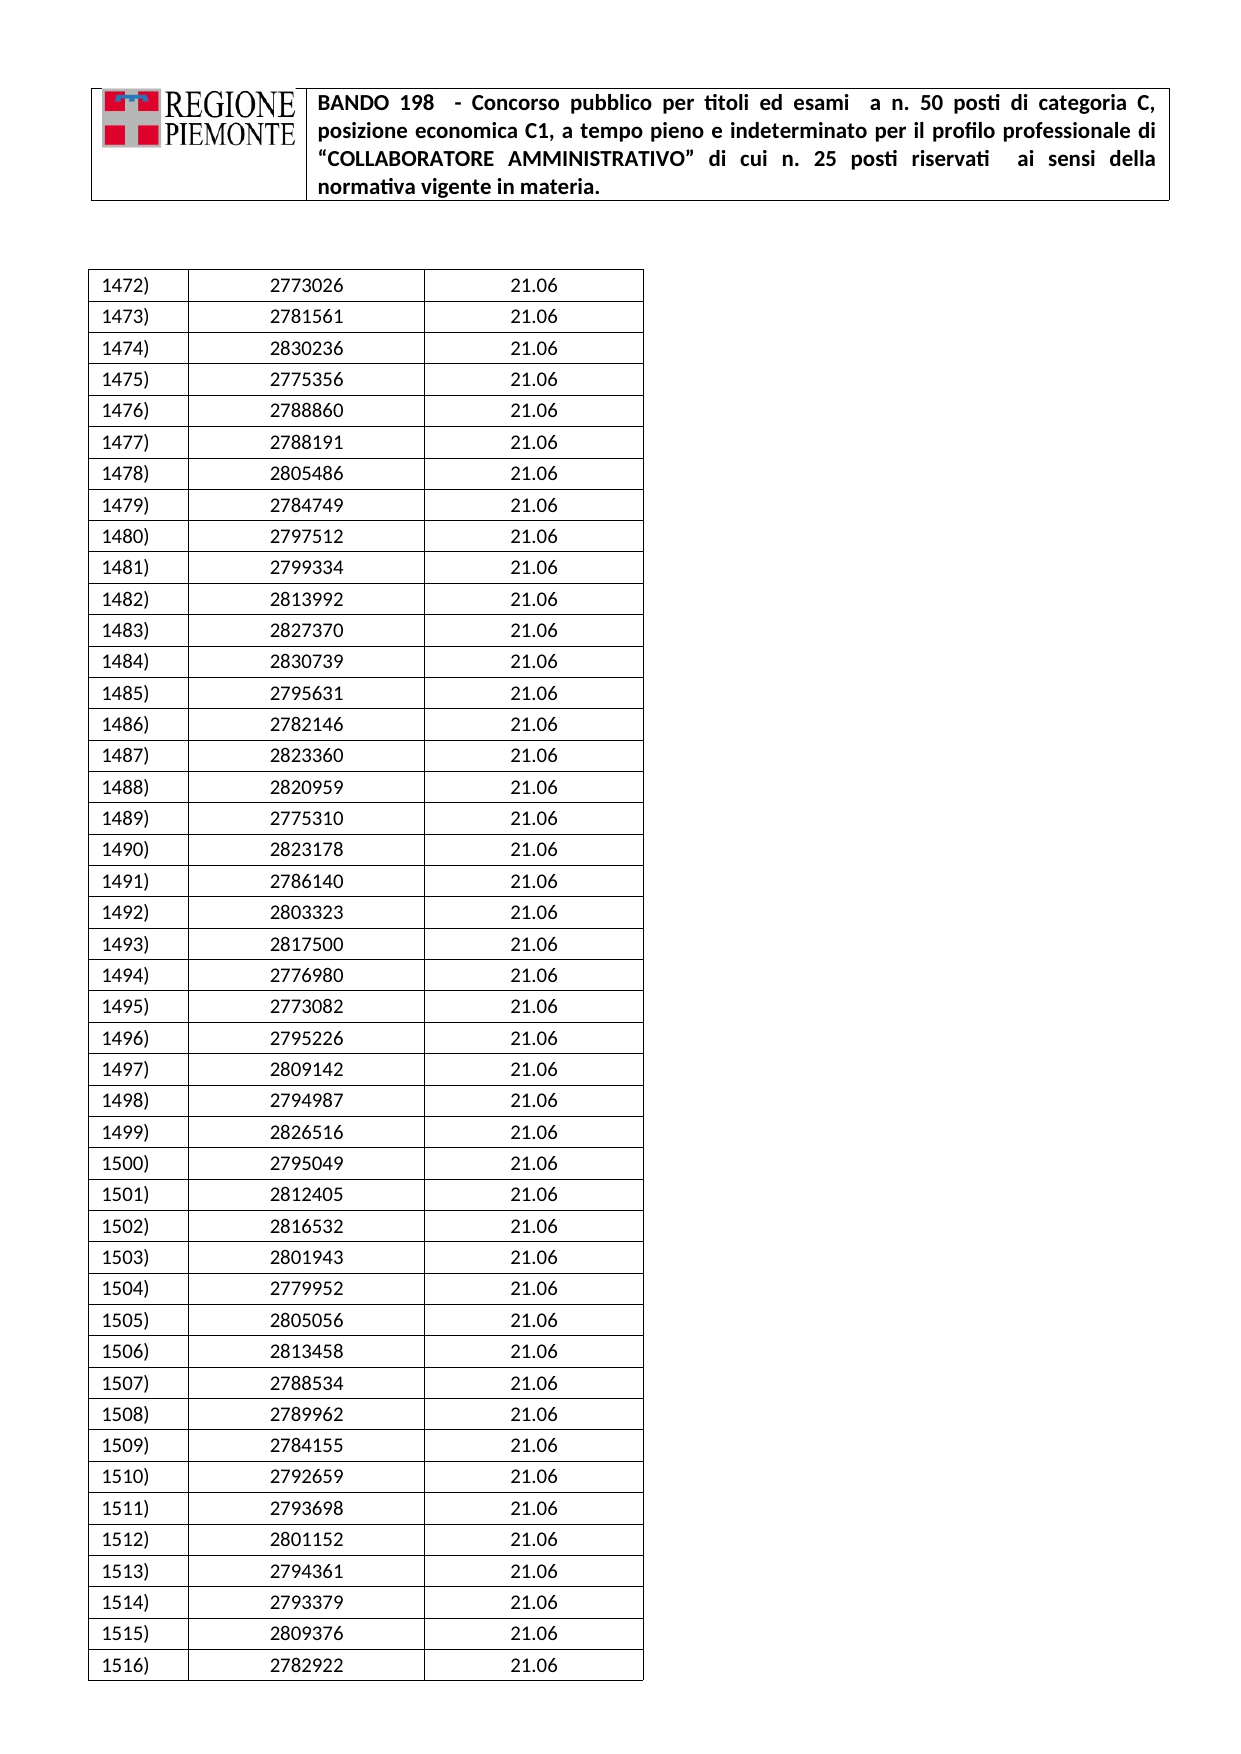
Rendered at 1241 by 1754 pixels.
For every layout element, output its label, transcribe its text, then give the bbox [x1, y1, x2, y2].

table_cell 2795631 [189, 678, 424, 708]
table_cell [89, 647, 188, 677]
table_cell [89, 1054, 188, 1084]
table_cell 2803323 [189, 897, 424, 928]
table_cell 21,06 [425, 1430, 643, 1461]
table_cell 2813992 [189, 584, 424, 614]
table_cell [89, 364, 188, 395]
table_cell [89, 678, 188, 708]
table_cell 21,06 [425, 364, 643, 395]
table_cell 2805056 [189, 1305, 424, 1335]
table_cell 21,06 [425, 584, 643, 614]
table_cell [89, 1305, 188, 1335]
table_cell 2775310 [189, 803, 424, 834]
table_cell [89, 270, 188, 301]
table_cell 2805486 [189, 459, 424, 489]
table_cell [89, 960, 188, 990]
table_cell 2799334 [189, 552, 424, 583]
table_cell [89, 1336, 188, 1367]
table_cell 2784749 [189, 490, 424, 520]
table_cell 21,06 [425, 302, 643, 332]
table_cell 2789962 [189, 1399, 424, 1429]
table_cell [89, 1462, 188, 1492]
table_cell 21,06 [425, 1650, 643, 1680]
table_cell 21,06 [425, 1336, 643, 1367]
table_cell 21,06 [425, 1556, 643, 1586]
table_cell 2793698 [189, 1493, 424, 1523]
table_cell [89, 1399, 188, 1429]
table_cell 21,06 [425, 1619, 643, 1649]
table_cell 2817500 [189, 929, 424, 959]
table_cell [89, 897, 188, 928]
table_cell [89, 1556, 188, 1586]
table_cell 2788534 [189, 1368, 424, 1398]
table_cell 21,06 [425, 1242, 643, 1273]
table_cell 2809142 [189, 1054, 424, 1084]
table_cell 21,06 [425, 741, 643, 771]
table_cell 21,06 [425, 1023, 643, 1053]
table_cell [89, 396, 188, 426]
table_cell 2797512 [189, 521, 424, 551]
table_cell [89, 835, 188, 865]
table_cell 21,06 [425, 1399, 643, 1429]
table_cell [89, 427, 188, 457]
table_cell 2794987 [189, 1086, 424, 1116]
table_cell 21,06 [425, 772, 643, 802]
table_cell 2830739 [189, 647, 424, 677]
table_cell [89, 1180, 188, 1210]
table_cell [89, 866, 188, 896]
table_cell 21,06 [425, 835, 643, 865]
table_cell 2773082 [189, 991, 424, 1022]
table_cell 21,06 [425, 427, 643, 457]
table_cell 21,06 [425, 1117, 643, 1147]
table_cell [89, 1242, 188, 1273]
table_cell [89, 1086, 188, 1116]
table_cell [89, 490, 188, 520]
table_cell 2775356 [189, 364, 424, 395]
table_cell [89, 991, 188, 1022]
table_cell 21,06 [425, 1587, 643, 1617]
table_cell 2826516 [189, 1117, 424, 1147]
table_cell 2820959 [189, 772, 424, 802]
table_cell 2823360 [189, 741, 424, 771]
table_cell 2776980 [189, 960, 424, 990]
table_cell [89, 1274, 188, 1304]
table_cell 21,06 [425, 709, 643, 739]
table_cell [89, 1023, 188, 1053]
table_cell 2812405 [189, 1180, 424, 1210]
table_cell 2781561 [189, 302, 424, 332]
table_cell 21,06 [425, 803, 643, 834]
table_cell 2809376 [189, 1619, 424, 1649]
table_cell [89, 741, 188, 771]
table_cell 2816532 [189, 1211, 424, 1241]
table_cell 21,06 [425, 866, 643, 896]
table_cell 21,06 [425, 1086, 643, 1116]
table_cell [89, 803, 188, 834]
table_cell 21,06 [425, 1493, 643, 1523]
table_cell 21,06 [425, 1305, 643, 1335]
table_cell 2792659 [189, 1462, 424, 1492]
table_cell [89, 302, 188, 332]
table_cell [89, 709, 188, 739]
table_cell 21,06 [425, 459, 643, 489]
table_cell 2773026 [189, 270, 424, 301]
table_cell 2795049 [189, 1148, 424, 1178]
table_cell [89, 615, 188, 646]
table_cell 2779952 [189, 1274, 424, 1304]
table_cell 2823178 [189, 835, 424, 865]
table_cell 21,06 [425, 1525, 643, 1555]
table_cell [89, 772, 188, 802]
table_cell [89, 333, 188, 363]
table_cell 2786140 [189, 866, 424, 896]
table_cell [89, 1430, 188, 1461]
table_cell [89, 1148, 188, 1178]
table_cell 21,06 [425, 647, 643, 677]
table_cell 21,06 [425, 1148, 643, 1178]
table_cell [89, 459, 188, 489]
table_cell [89, 1493, 188, 1523]
table_cell 2782146 [189, 709, 424, 739]
table_cell 2794361 [189, 1556, 424, 1586]
table_cell [89, 584, 188, 614]
table_cell 2784155 [189, 1430, 424, 1461]
table_cell [89, 1117, 188, 1147]
table_cell 21,06 [425, 270, 643, 301]
table_cell 2827370 [189, 615, 424, 646]
table_cell 21,06 [425, 1054, 643, 1084]
table_cell 21,06 [425, 396, 643, 426]
table_cell 2830236 [189, 333, 424, 363]
table_cell [89, 1525, 188, 1555]
table_cell [89, 552, 188, 583]
table_cell 21,06 [425, 678, 643, 708]
table_cell [89, 1650, 188, 1680]
table_cell [89, 929, 188, 959]
table_cell [89, 1368, 188, 1398]
table_cell 21,06 [425, 1462, 643, 1492]
table_cell 21,06 [425, 615, 643, 646]
table_cell 21,06 [425, 521, 643, 551]
table_cell 2801943 [189, 1242, 424, 1273]
table_cell 21,06 [425, 552, 643, 583]
table_cell 21,06 [425, 960, 643, 990]
table_cell 21,06 [425, 1180, 643, 1210]
table_cell [89, 1211, 188, 1241]
table_cell [89, 521, 188, 551]
table_cell 21,06 [425, 929, 643, 959]
table_cell [89, 1587, 188, 1617]
table_cell 2788860 [189, 396, 424, 426]
picture [101, 87, 296, 148]
table_cell 2793379 [189, 1587, 424, 1617]
table_cell 2788191 [189, 427, 424, 457]
table_cell 2801152 [189, 1525, 424, 1555]
table_cell 21,06 [425, 490, 643, 520]
table_cell 2795226 [189, 1023, 424, 1053]
table_cell 2782922 [189, 1650, 424, 1680]
table_cell [89, 1619, 188, 1649]
table_cell 21,06 [425, 1274, 643, 1304]
table_cell 2813458 [189, 1336, 424, 1367]
table_cell 21,06 [425, 991, 643, 1022]
table_cell 21,06 [425, 1211, 643, 1241]
table_cell 21,06 [425, 333, 643, 363]
table_cell 21,06 [425, 897, 643, 928]
table_cell 21,06 [425, 1368, 643, 1398]
